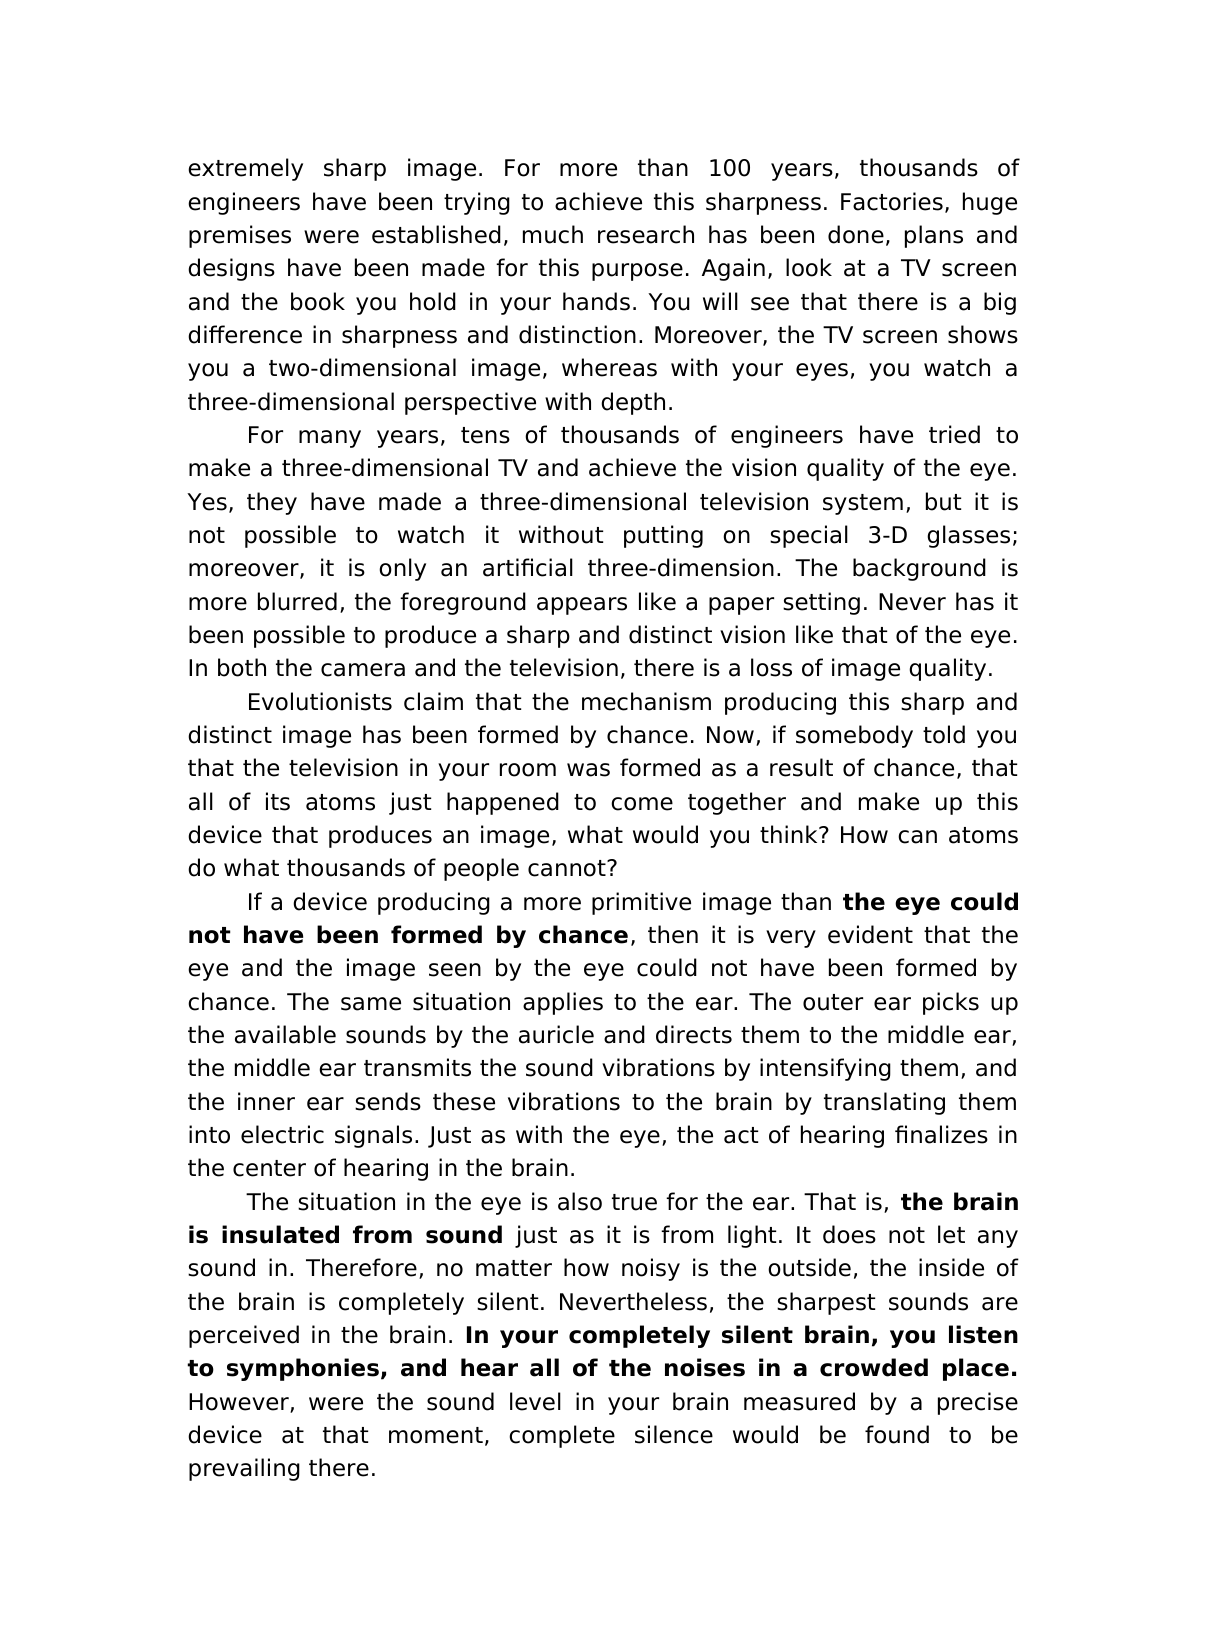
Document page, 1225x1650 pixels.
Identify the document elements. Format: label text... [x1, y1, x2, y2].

text The situation in the eye is also true for the ear. That is, the brain is insulated from sound just as it is from light. It does not let any sound in. Therefore, no matter how noisy is the outside, the inside of the brain is completely silent. Nevertheless, the sharpest sounds are perceived in the brain. In your completely silent brain, you listen to symphonies, and hear all of the noises in a crowded place. However, were the sound level in your brain measured by a precise device at that moment, complete silence would be found to be prevailing there. [187, 1183, 1020, 1483]
text If a device producing a more primitive image than the eye could not have been formed by chance, then it is very evident that the eye and the image seen by the eye could not have been formed by chance. The same situation applies to the ear. The outer ear picks up the available sounds by the auricle and directs them to the middle ear, the middle ear transmits the sound vibrations by intensifying them, and the inner ear sends these vibrations to the brain by translating them into electric signals. Just as with the eye, the act of hearing finalizes in the center of hearing in the brain. [187, 883, 1020, 1183]
text extremely sharp image. For more than 100 years, thousands of engineers have been trying to achieve this sharpness. Factories, huge premises were established, much research has been done, plans and designs have been made for this purpose. Again, look at a TV screen and the book you hold in your hands. You will see that there is a big difference in sharpness and distinction. Moreover, the TV screen shows you a two-dimensional image, whereas with your eyes, you watch a three-dimensional perspective with depth. [187, 150, 1020, 417]
text Evolutionists claim that the mechanism producing this sharp and distinct image has been formed by chance. Now, if somebody told you that the television in your room was formed as a result of chance, that all of its atoms just happened to come together and make up this device that produces an image, what would you think? How can atoms do what thousands of people cannot? [187, 683, 1020, 883]
text For many years, tens of thousands of engineers have tried to make a three-dimensional TV and achieve the vision quality of the eye. Yes, they have made a three-dimensional television system, but it is not possible to watch it without putting on special 3-D glasses; moreover, it is only an artificial three-dimension. The background is more blurred, the foreground appears like a paper setting. Never has it been possible to produce a sharp and distinct vision like that of the eye. In both the camera and the television, there is a loss of image quality. [187, 417, 1020, 683]
